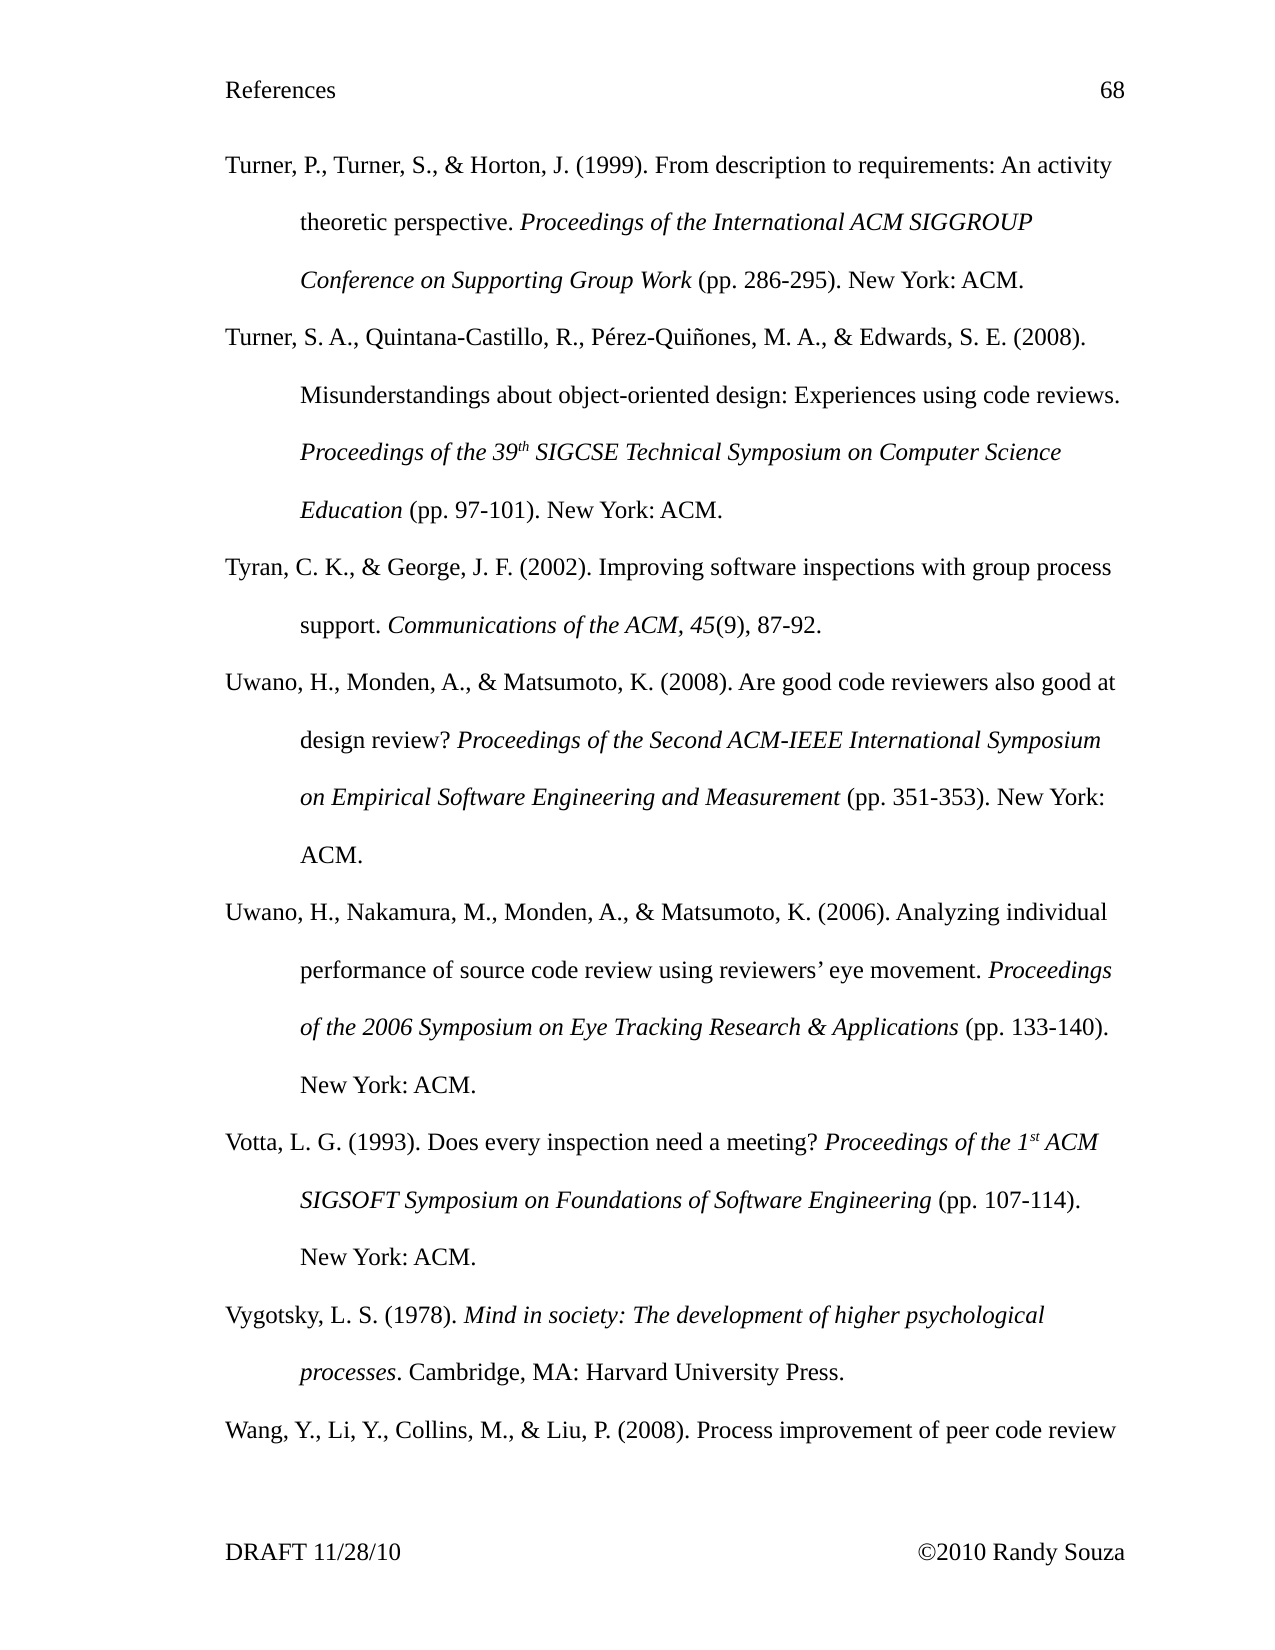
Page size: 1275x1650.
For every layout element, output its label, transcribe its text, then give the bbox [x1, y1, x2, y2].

text Wang, Y., Li, Y., Collins, M., & Liu, P. (2008). Process improvement of peer code review [225, 1415, 1125, 1444]
text Uwano, H., Nakamura, M., Monden, A., & Matsumoto, K. (2006). Analyzing individual performance of source code review using reviewers’ eye movement. Proceedings of the 2006 Symposium on Eye Tracking Research & Applications (pp. 133-140). New York: ACM. [225, 897, 1125, 1099]
text Uwano, H., Monden, A., & Matsumoto, K. (2008). Are good code reviewers also good at design review? Proceedings of the Second ACM-IEEE International Symposium on Empirical Software Engineering and Measurement (pp. 351-353). New York: ACM. [225, 667, 1125, 869]
text Tyran, C. K., & George, J. F. (2002). Improving software inspections with group process support. Communications of the ACM, 45(9), 87-92. [225, 552, 1125, 639]
text Votta, L. G. (1993). Does every inspection need a meeting? Proceedings of the 1st ACM SIGSOFT Symposium on Foundations of Software Engineering (pp. 107-114). New York: ACM. [225, 1127, 1125, 1271]
text Vygotsky, L. S. (1978). Mind in society: The development of higher psychological processes. Cambridge, MA: Harvard University Press. [225, 1300, 1125, 1386]
text Turner, S. A., Quintana-Castillo, R., Pérez-Quiñones, M. A., & Edwards, S. E. (2008). Misunderstandings about object-oriented design: Experiences using code reviews. Proceedings of the 39th SIGCSE Technical Symposium on Computer Science Education (pp. 97-101). New York: ACM. [225, 322, 1125, 524]
text Turner, P., Turner, S., & Horton, J. (1999). From description to requirements: An activity theoretic perspective. Proceedings of the International ACM SIGGROUP Conference on Supporting Group Work (pp. 286-295). New York: ACM. [225, 150, 1125, 294]
